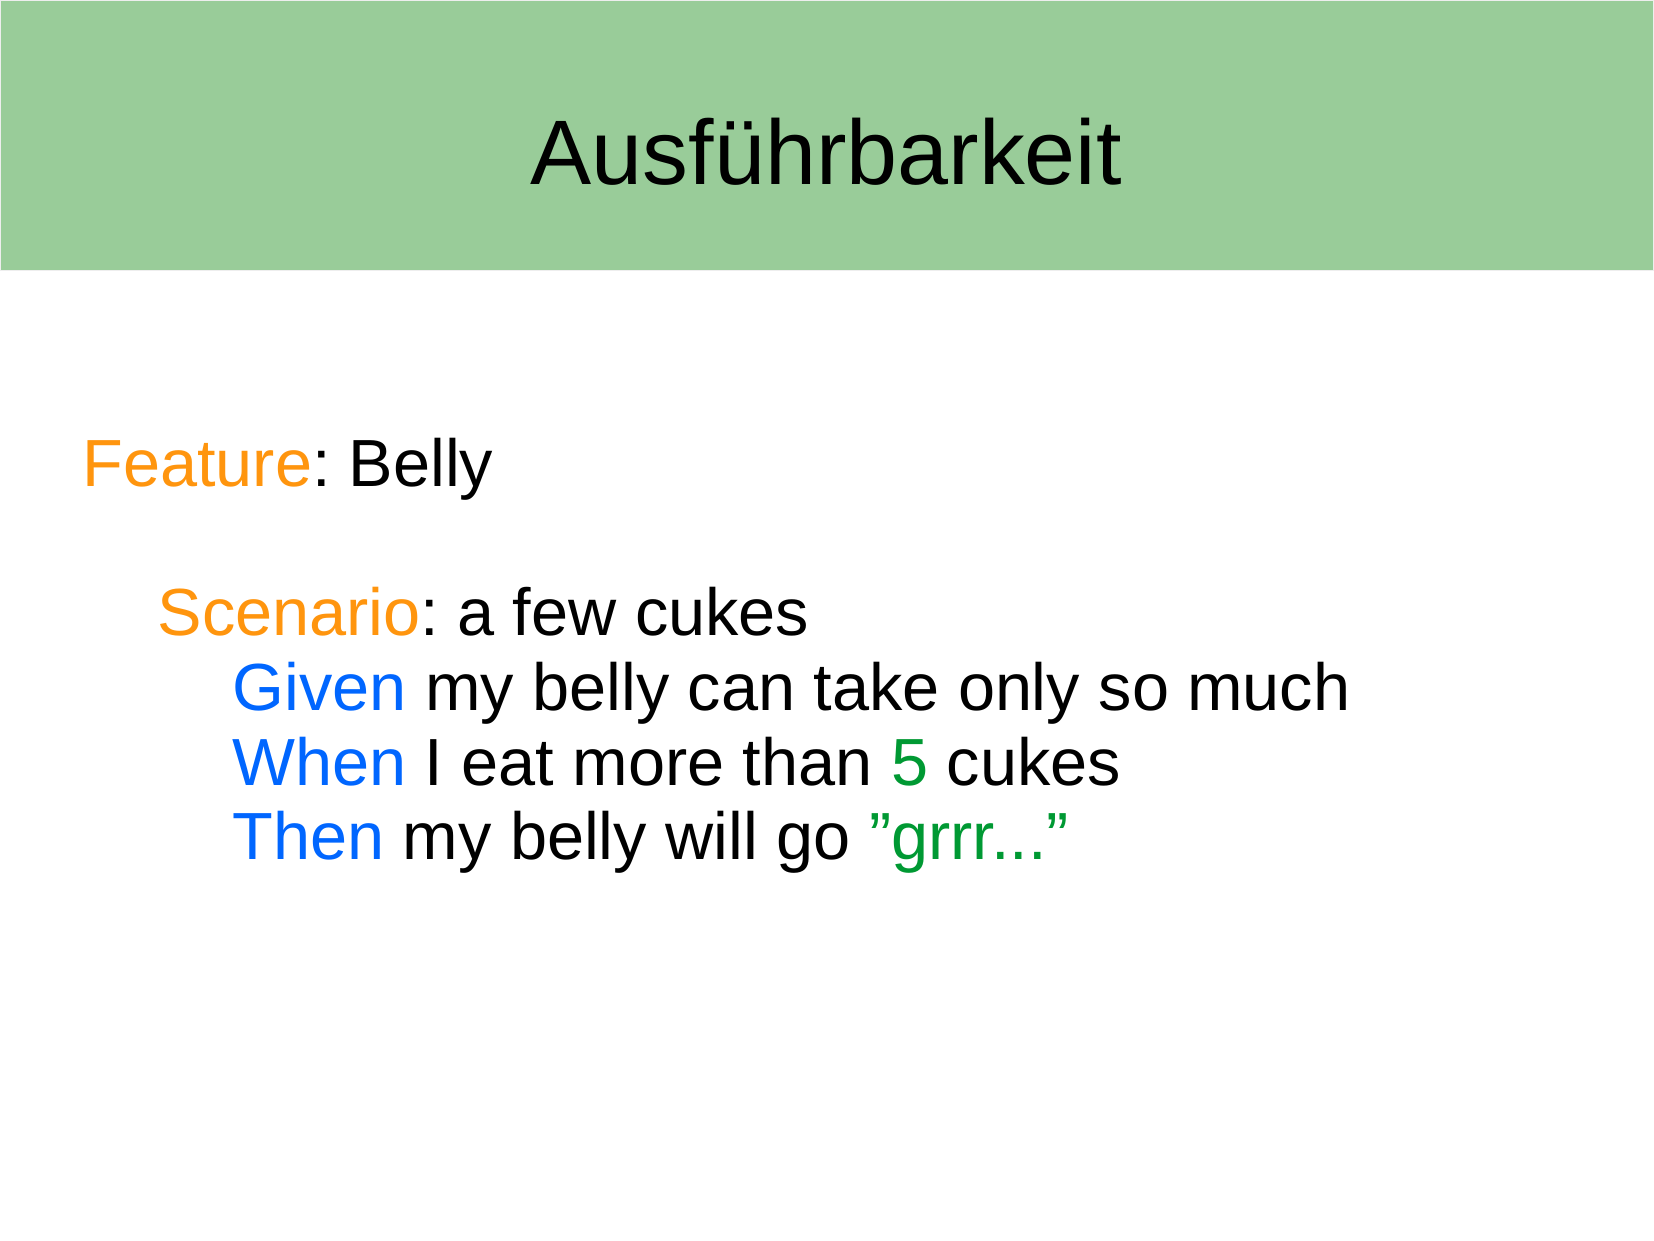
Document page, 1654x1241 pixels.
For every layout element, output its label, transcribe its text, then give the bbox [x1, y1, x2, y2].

title Ausführbarkeit [82, 49, 1571, 257]
subtitle Feature: Belly Scenario: a few cukes Given my belly can take only so much When I eat more than 5 cukes Then my belly will go ”grrr...” [82, 290, 1571, 1010]
